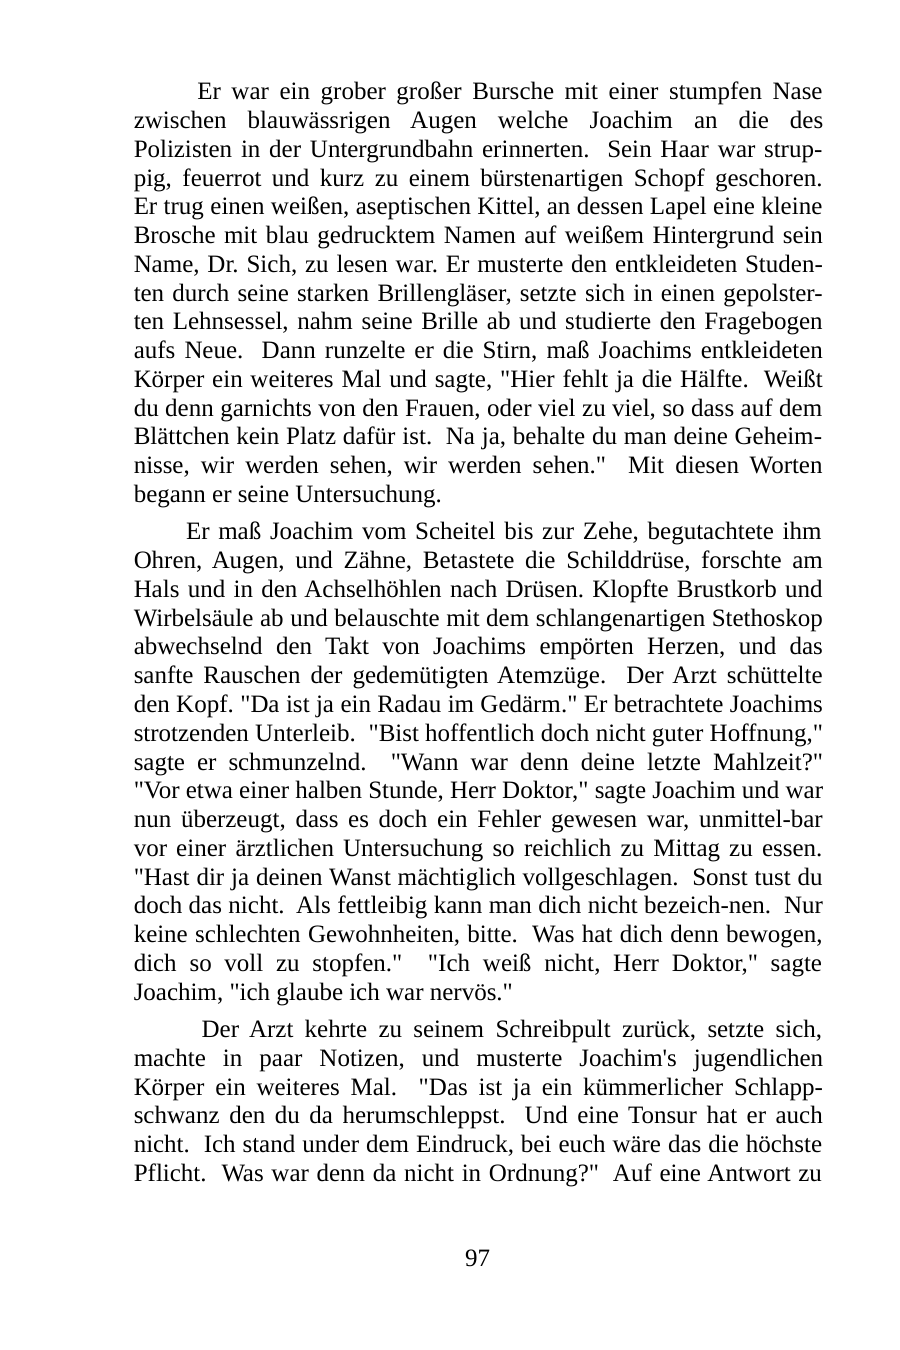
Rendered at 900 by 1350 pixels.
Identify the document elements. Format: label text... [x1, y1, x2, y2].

text Er maß Joachim vom Scheitel bis zur Zehe, begutachtete ihm Ohren, Augen, und Zähne, Betastete die Schilddrüse, forschte am Hals und in den Achselhöhlen nach Drüsen. Klopfte Brustkorb und Wirbelsäule ab und belauschte mit dem schlangenartigen Stethoskop abwechselnd den Takt von Joachims empörten Herzen, und das sanfte Rauschen der gedemütigten Atemzüge. Der Arzt schüttelte den Kopf. "Da ist ja ein Radau im Gedärm." Er betrachtete Joachims strotzenden Unterleib. "Bist hoffentlich doch nicht guter Hoffnung," sagte er schmunzelnd. "Wann war denn deine letzte Mahlzeit?" "Vor etwa einer halben Stunde, Herr Doktor," sagte Joachim und war nun überzeugt, dass es doch ein Fehler gewesen war, unmittel-bar vor einer ärztlichen Untersuchung so reichlich zu Mittag zu essen. "Hast dir ja deinen Wanst mächtiglich vollgeschlagen. Sonst tust du doch das nicht. Als fettleibig kann man dich nicht bezeich-nen. Nur keine schlechten Gewohnheiten, bitte. Was hat dich denn bewogen, dich so voll zu stopfen." "Ich weiß nicht, Herr Doktor," sagte Joachim, "ich glaube ich war nervös." [133, 517, 823, 1005]
text Der Arzt kehrte zu seinem Schreibpult zurück, setzte sich, machte in paar Notizen, und musterte Joachim's jugendlichen Körper ein weiteres Mal. "Das ist ja ein kümmerlicher Schlapp-schwanz den du da herumschleppst. Und eine Tonsur hat er auch nicht. Ich stand under dem Eindruck, bei euch wäre das die höchste Pflicht. Was war denn da nicht in Ordnung?" Auf eine Antwort zu [133, 1014, 823, 1187]
text Er war ein grober großer Bursche mit einer stumpfen Nase zwischen blauwässrigen Augen welche Joachim an die des Polizisten in der Untergrundbahn erinnerten. Sein Haar war strup-pig, feuerrot und kurz zu einem bürstenartigen Schopf geschoren. Er trug einen weißen, aseptischen Kittel, an dessen Lapel eine kleine Brosche mit blau gedrucktem Namen auf weißem Hintergrund sein Name, Dr. Sich, zu lesen war. Er musterte den entkleideten Studen-ten durch seine starken Brillengläser, setzte sich in einen gepolster-ten Lehnsessel, nahm seine Brille ab und studierte den Fragebogen aufs Neue. Dann runzelte er die Stirn, maß Joachims entkleideten Körper ein weiteres Mal und sagte, "Hier fehlt ja die Hälfte. Weißt du denn garnichts von den Frauen, oder viel zu viel, so dass auf dem Blättchen kein Platz dafür ist. Na ja, behalte du man deine Geheim-nisse, wir werden sehen, wir werden sehen." Mit diesen Worten begann er seine Untersuchung. [133, 76, 823, 508]
